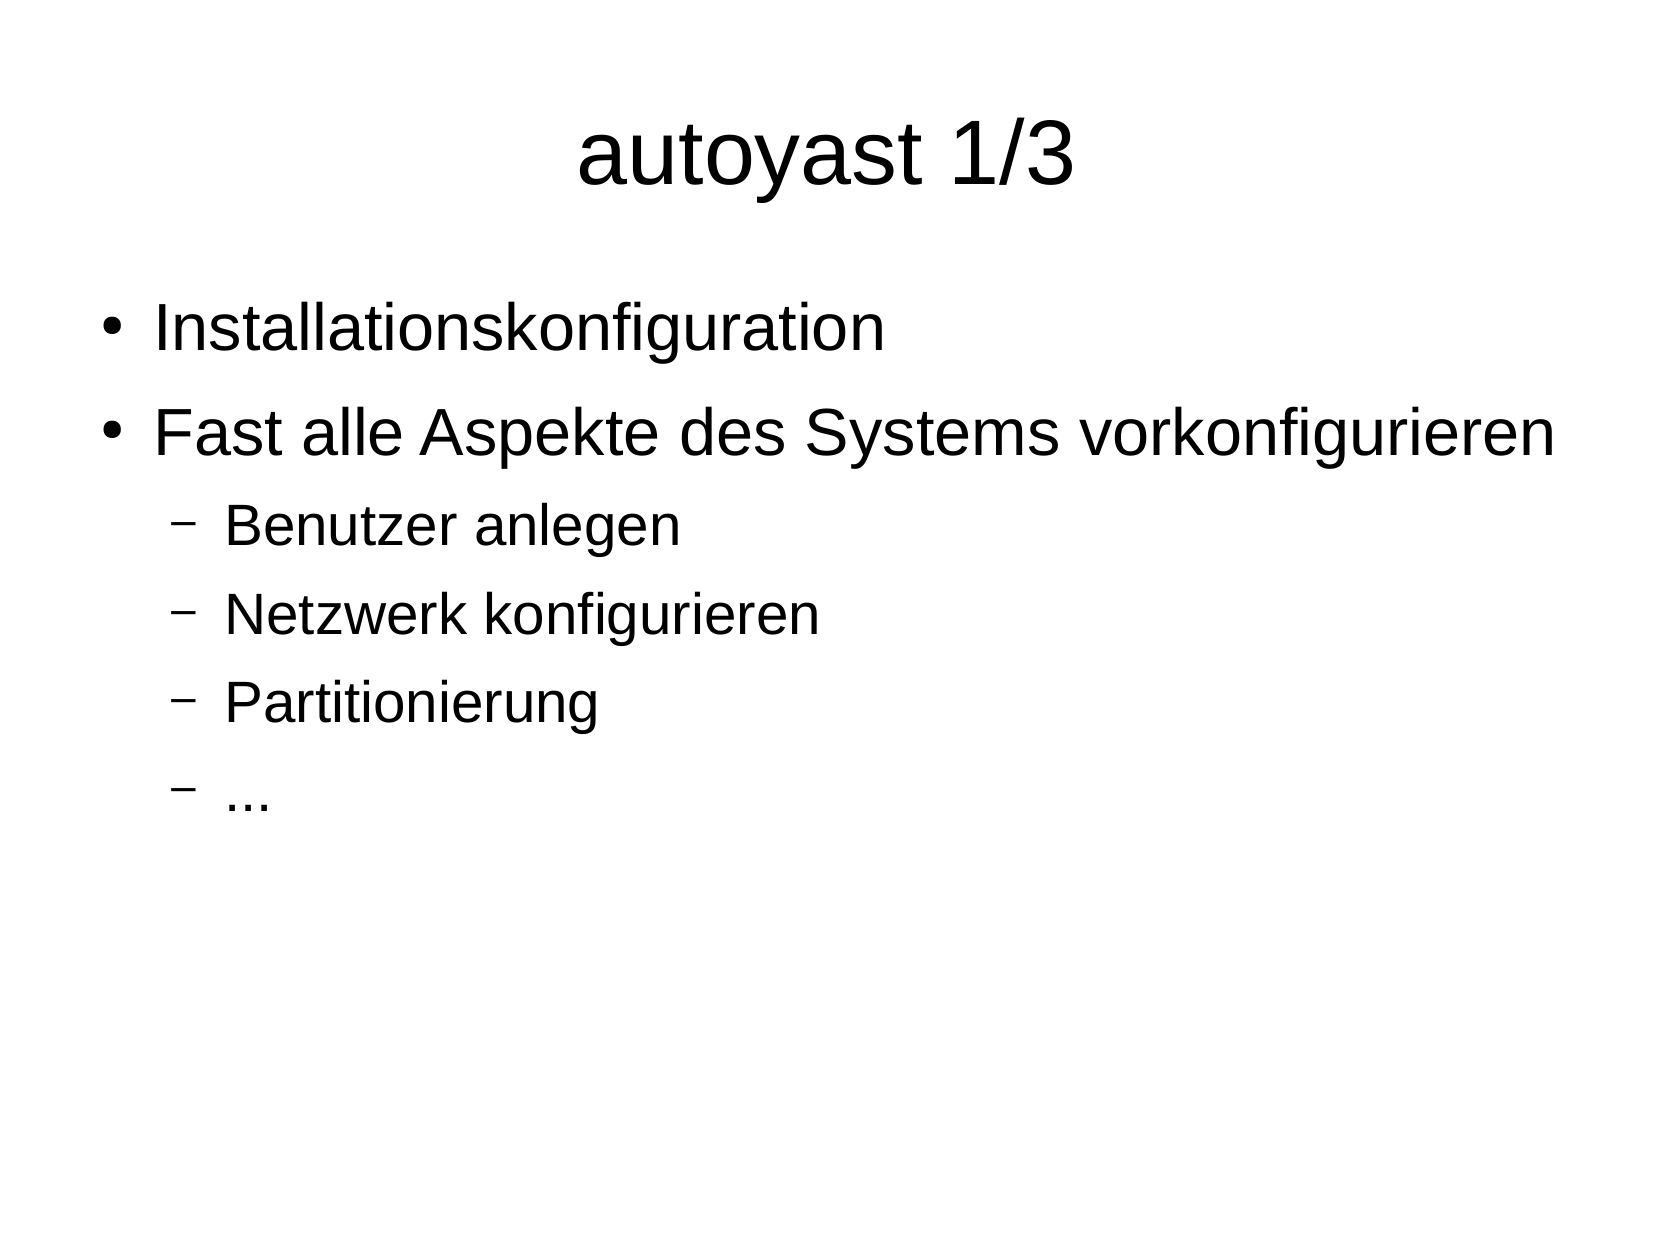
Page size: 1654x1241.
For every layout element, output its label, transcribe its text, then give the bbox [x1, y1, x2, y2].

list Installationskonfiguration Fast alle Aspekte des Systems vorkonfigurieren Benutzer anlegen Netzwerk konfigurieren Partitionierung ... [82, 290, 1571, 1010]
title autoyast 1/3 [82, 49, 1571, 257]
